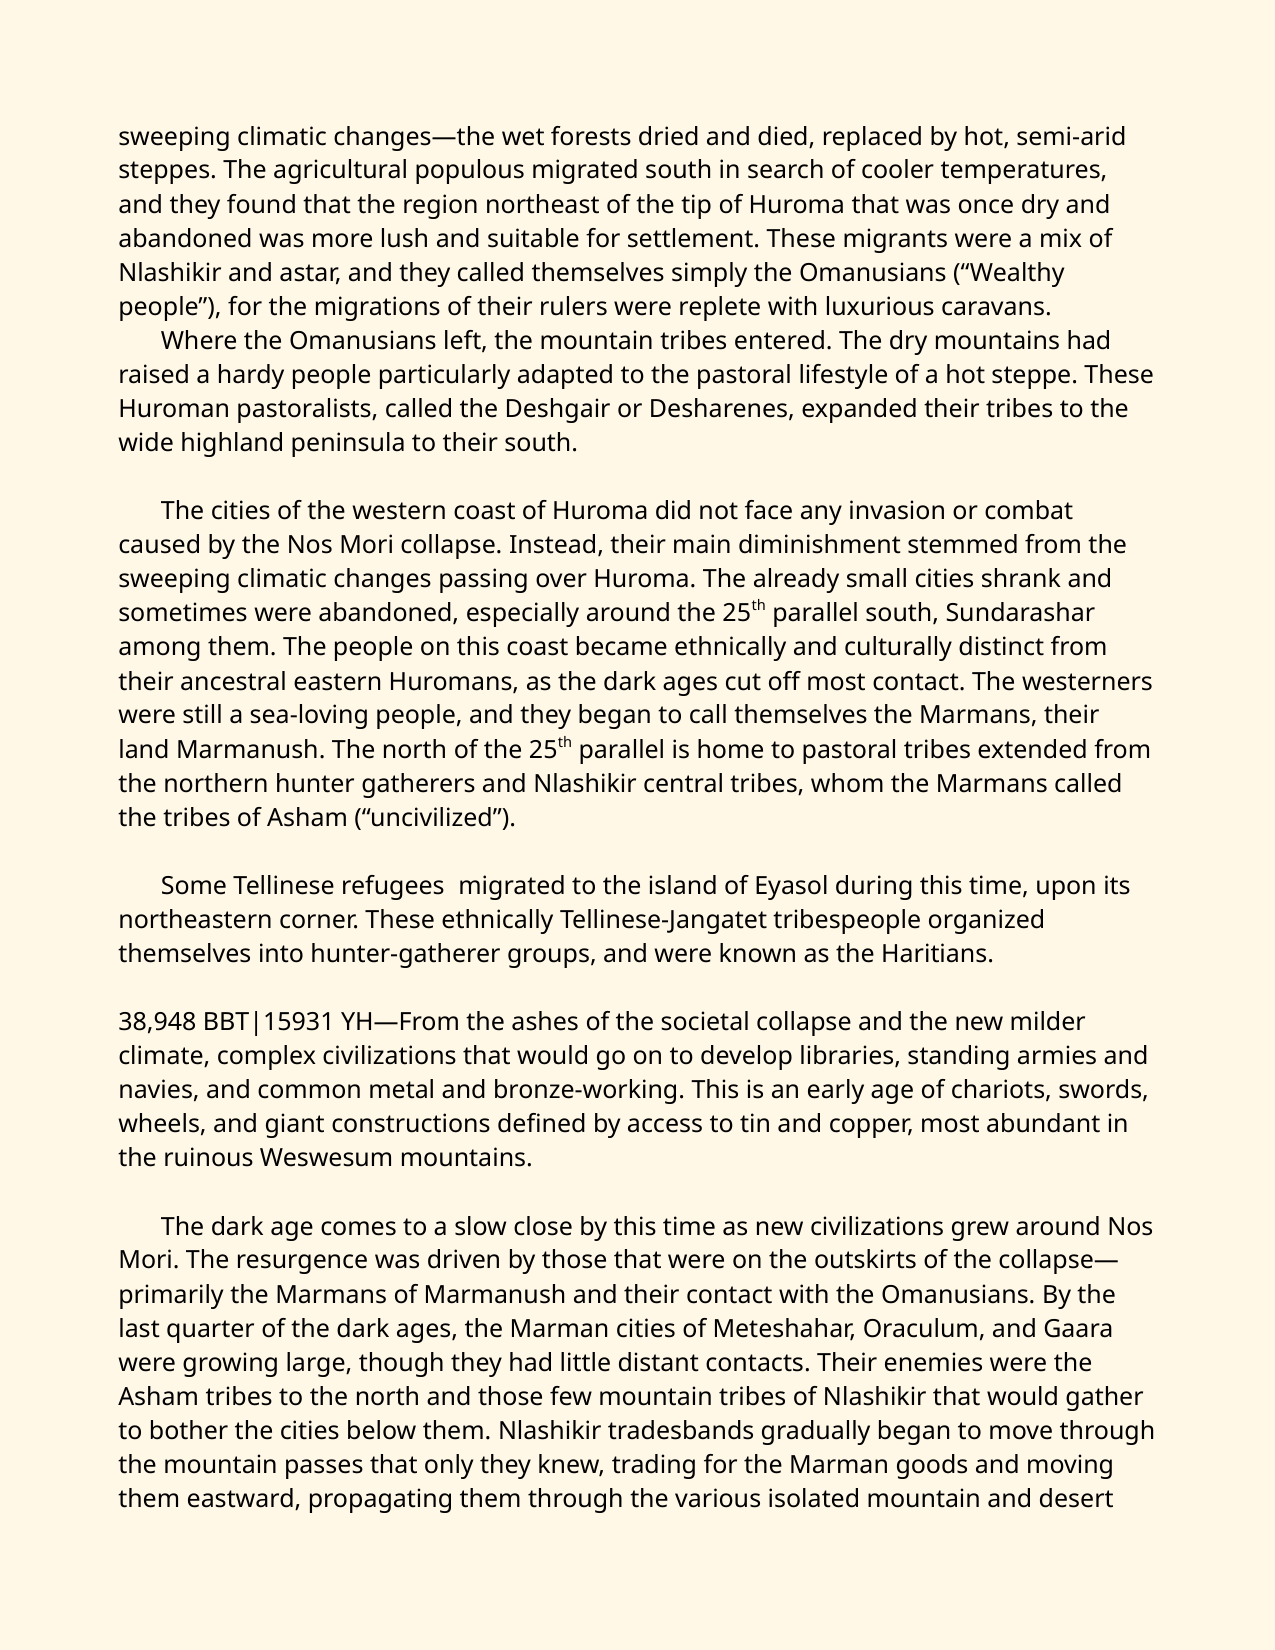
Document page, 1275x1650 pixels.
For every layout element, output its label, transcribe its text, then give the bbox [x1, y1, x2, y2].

text 38,948 BBT|15931 YH—From the ashes of the societal collapse and the new milder climate, complex civilizations that would go on to develop libraries, standing armies and navies, and common metal and bronze-working. This is an early age of chariots, swords, wheels, and giant constructions defined by access to tin and copper, most abundant in the ruinous Weswesum mountains. [118, 1004, 1157, 1174]
text Where the Omanusians left, the mountain tribes entered. The dry mountains had raised a hardy people particularly adapted to the pastoral lifestyle of a hot steppe. These Huroman pastoralists, called the Deshgair or Desharenes, expanded their tribes to the wide highland peninsula to their south. [118, 322, 1157, 459]
text The cities of the western coast of Huroma did not face any invasion or combat caused by the Nos Mori collapse. Instead, their main diminishment stemmed from the sweeping climatic changes passing over Huroma. The already small cities shrank and sometimes were abandoned, especially around the 25th parallel south, Sundarashar among them. The people on this coast became ethnically and culturally distinct from their ancestral eastern Huromans, as the dark ages cut off most contact. The westerners were still a sea-loving people, and they began to call themselves the Marmans, their land Marmanush. The north of the 25th parallel is home to pastoral tribes extended from the northern hunter gatherers and Nlashikir central tribes, whom the Marmans called the tribes of Asham (“uncivilized”). [118, 493, 1157, 833]
text Some Tellinese refugees migrated to the island of Eyasol during this time, upon its northeastern corner. These ethnically Tellinese-Jangatet tribespeople organized themselves into hunter-gatherer groups, and were known as the Haritians. [118, 867, 1157, 970]
text The dark age comes to a slow close by this time as new civilizations grew around Nos Mori. The resurgence was driven by those that were on the outskirts of the collapse—primarily the Marmans of Marmanush and their contact with the Omanusians. By the last quarter of the dark ages, the Marman cities of Meteshahar, Oraculum, and Gaara were growing large, though they had little distant contacts. Their enemies were the Asham tribes to the north and those few mountain tribes of Nlashikir that would gather to bother the cities below them. Nlashikir tradesbands gradually began to move through the mountain passes that only they knew, trading for the Marman goods and moving them eastward, propagating them through the various isolated mountain and desert [118, 1208, 1157, 1515]
text sweeping climatic changes—the wet forests dried and died, replaced by hot, semi-arid steppes. The agricultural populous migrated south in search of cooler temperatures, and they found that the region northeast of the tip of Huroma that was once dry and abandoned was more lush and suitable for settlement. These migrants were a mix of Nlashikir and astar, and they called themselves simply the Omanusians (“Wealthy people”), for the migrations of their rulers were replete with luxurious caravans. [118, 118, 1157, 322]
